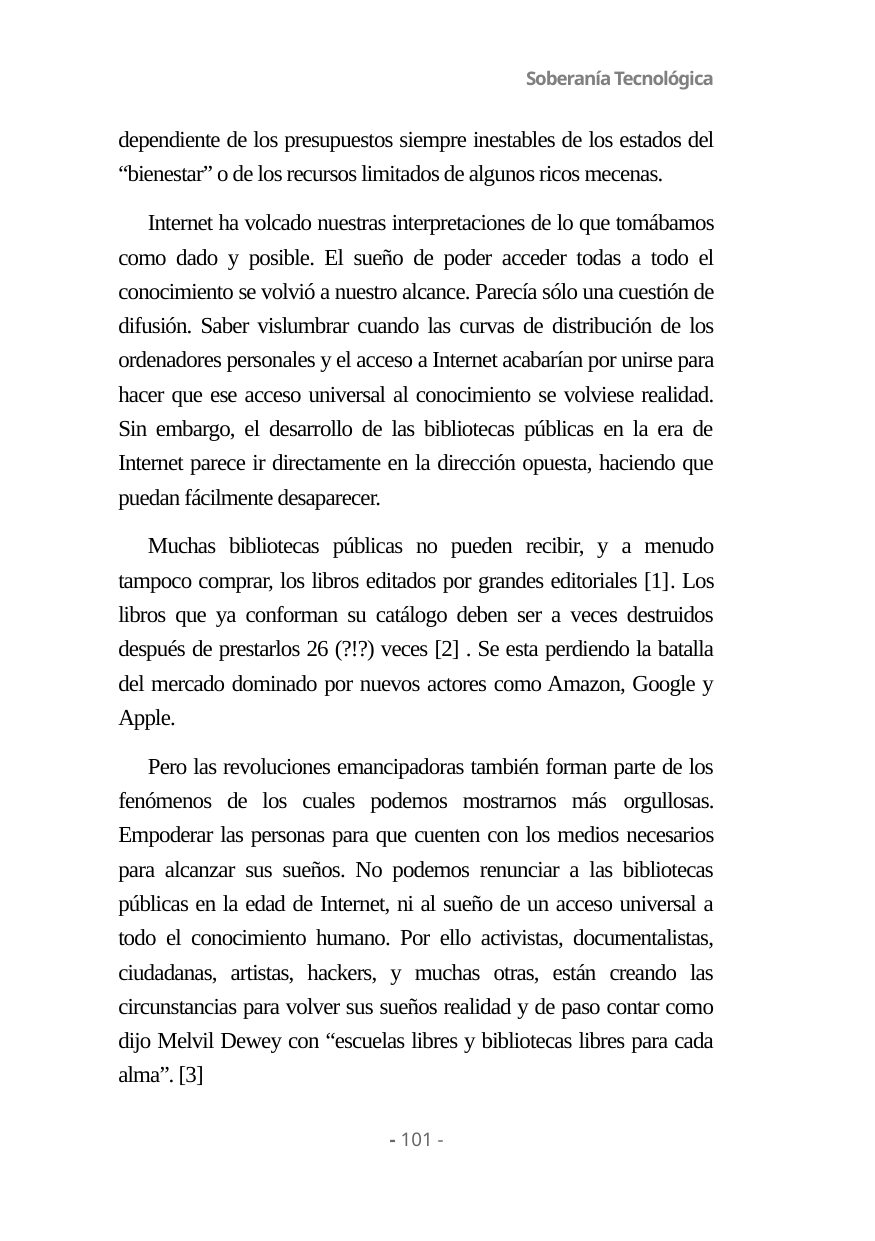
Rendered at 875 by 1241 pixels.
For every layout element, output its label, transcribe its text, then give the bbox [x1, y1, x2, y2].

text dependiente de los presupuestos siempre inestables de los estados del “bienestar” o de los recursos limitados de algunos ricos mecenas. [118, 120, 714, 188]
text Internet ha volcado nuestras interpretaciones de lo que tomábamos como dado y posible. El sueño de poder acceder todas a todo el conocimiento se volvió a nuestro alcance. Parecía sólo una cuestión de difusión. Saber vislumbrar cuando las curvas de distribución de los ordenadores personales y el acceso a Internet acabarían por unirse para hacer que ese acceso universal al conocimiento se volviese realidad. Sin embargo, el desarrollo de las bibliotecas públicas en la era de Internet parece ir directamente en la dirección opuesta, haciendo que puedan fácilmente desaparecer. [118, 203, 714, 512]
text Muchas bibliotecas públicas no pueden recibir, y a menudo tampoco comprar, los libros editados por grandes editoriales [1]. Los libros que ya conforman su catálogo deben ser a veces destruidos después de prestarlos 26 (?!?) veces [2] . Se esta perdiendo la batalla del mercado dominado por nuevos actores como Amazon, Google y Apple. [118, 527, 714, 732]
text Pero las revoluciones emancipadoras también forman parte de los fenómenos de los cuales podemos mostrarnos más orgullosas. Empoderar las personas para que cuenten con los medios necesarios para alcanzar sus sueños. No podemos renunciar a las bibliotecas públicas en la edad de Internet, ni al sueño de un acceso universal a todo el conocimiento humano. Por ello activistas, documentalistas, ciudadanas, artistas, hackers, y muchas otras, están creando las circunstancias para volver sus sueños realidad y de paso contar como dijo Melvil Dewey con “escuelas libres y bibliotecas libres para cada alma”. [3] [118, 747, 714, 1090]
